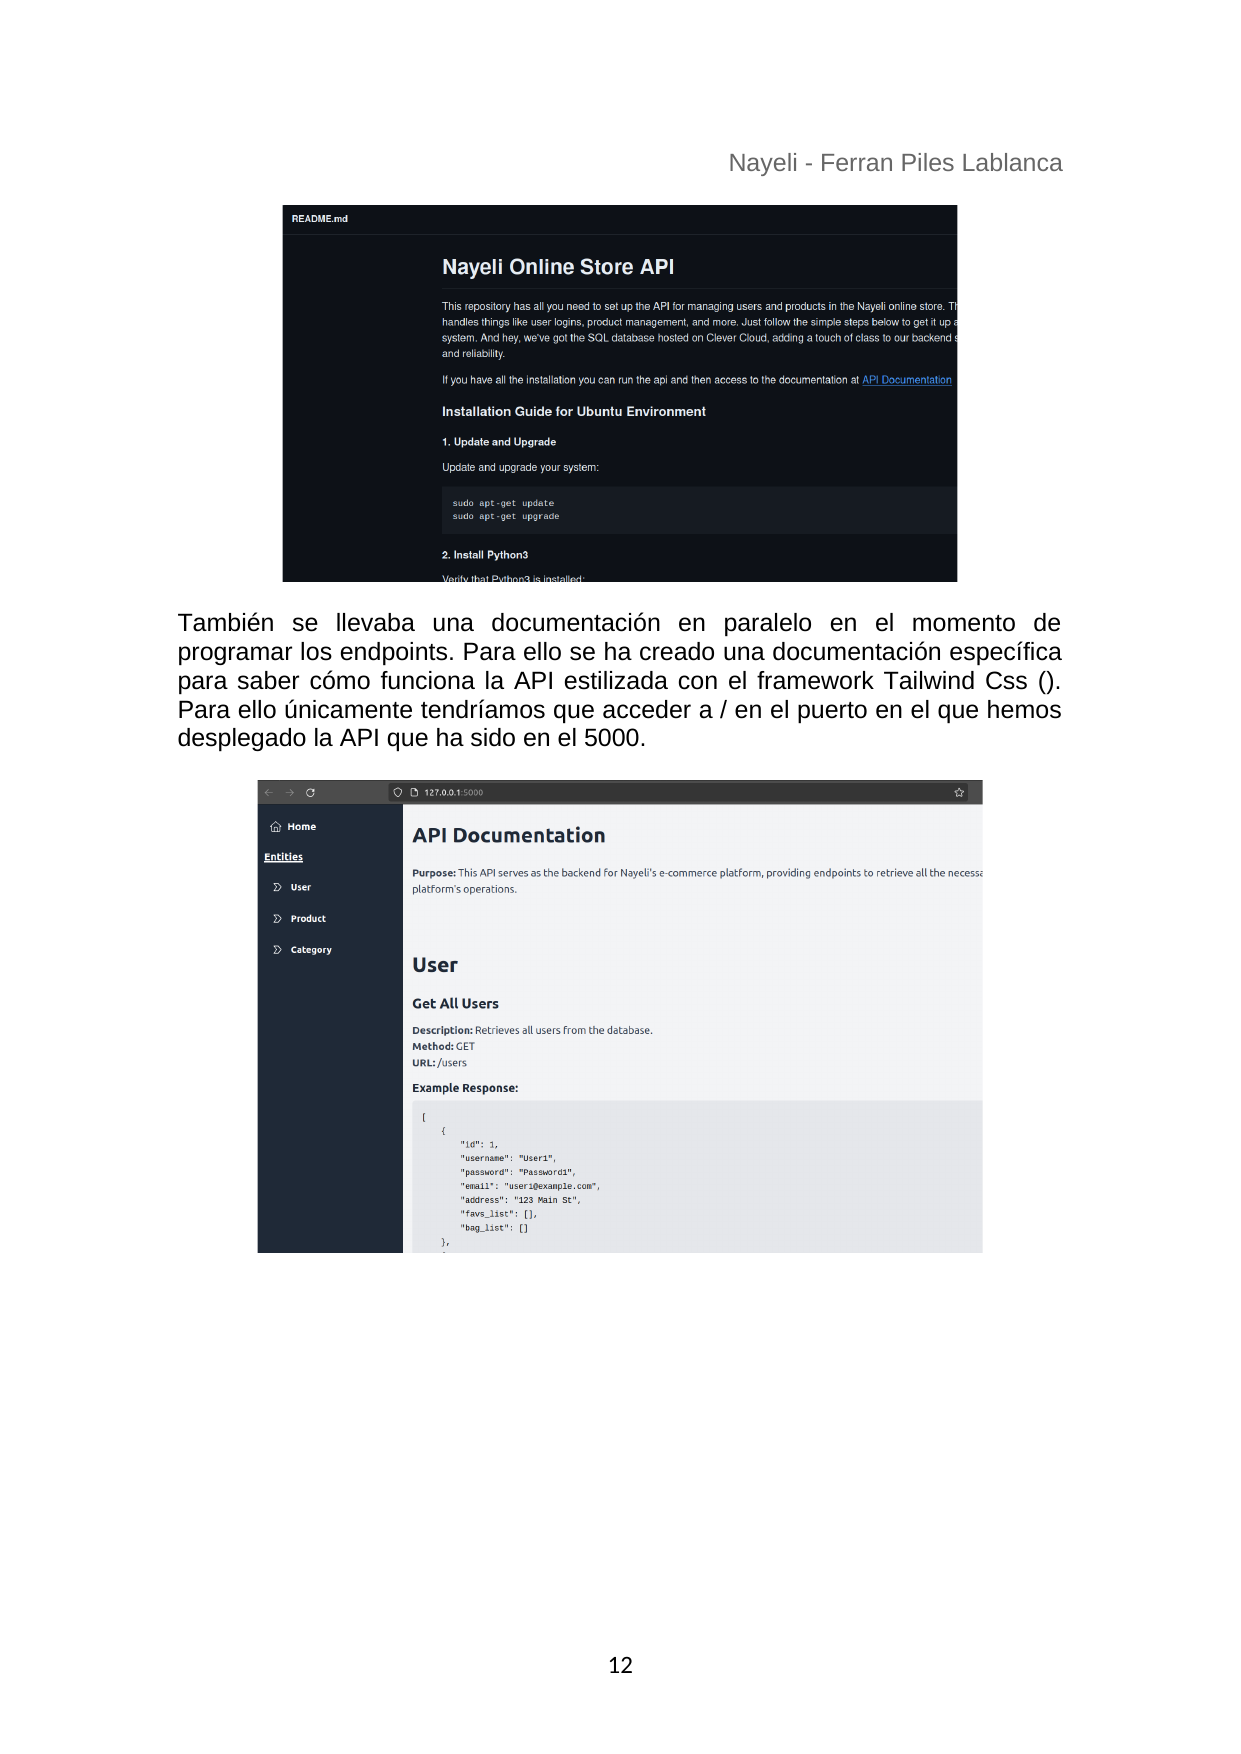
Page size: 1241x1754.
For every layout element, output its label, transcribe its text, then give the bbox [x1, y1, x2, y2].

text También se llevaba una documentación en paralelo en el momento de programar los endpoints. Para ello se ha creado una documentación específica para saber cómo funciona la API estilizada con el framework Tailwind Css (). Para ello únicamente tendríamos que acceder a / en el puerto en el que hemos desplegado la API que ha sido en el 5000. [177, 608, 1063, 752]
picture [257, 780, 983, 1253]
picture [282, 205, 958, 582]
